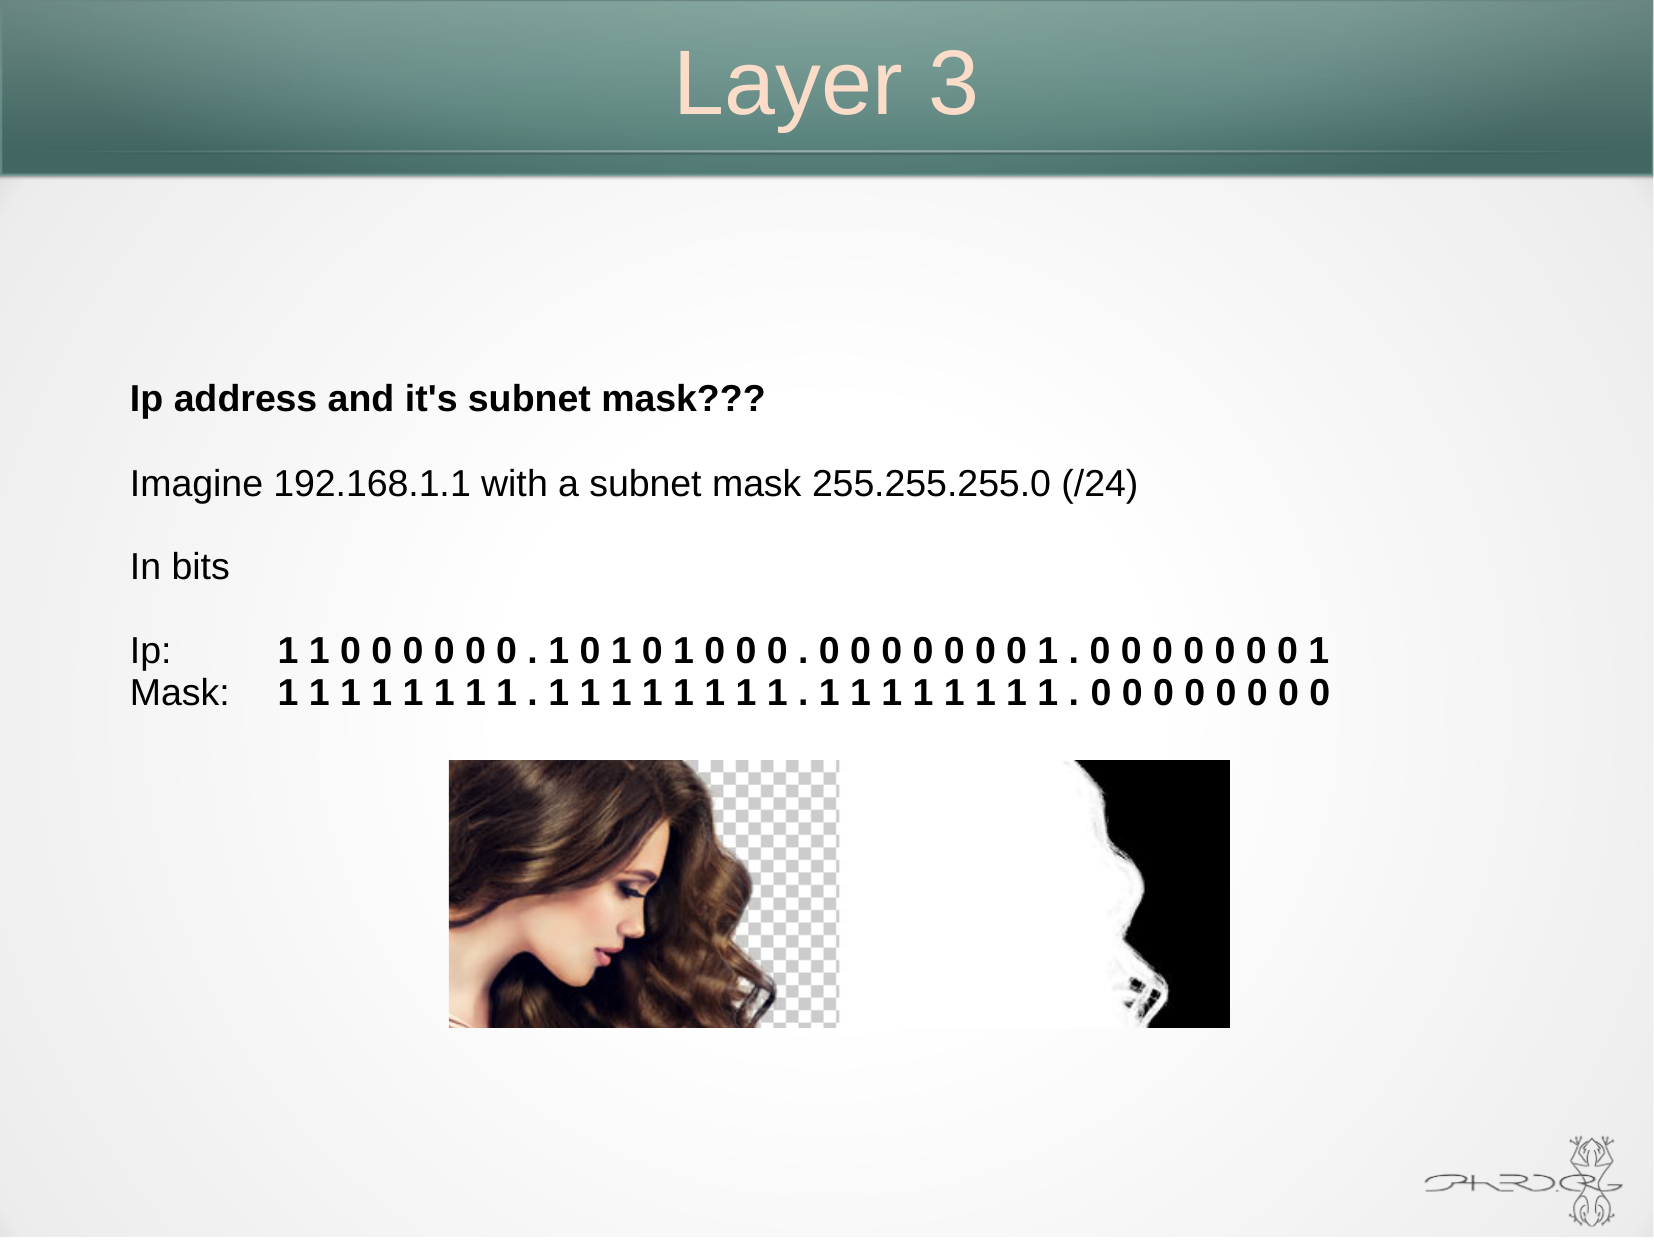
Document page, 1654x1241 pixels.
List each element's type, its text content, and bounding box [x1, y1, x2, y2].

title [82, 11, 1571, 154]
text_box Ip address and it's subnet mask??? Imagine 192.168.1.1 with a subnet mask 255.255.255.0 (/24) In bits Ip: 1 1 0 0 0 0 0 0 . 1 0 1 0 1 0 0 0 . 0 0 0 0 0 0 0 1 . 0 0 0 0 0 0 0 1 Mask: 1 1 1 1 1 1 1 1 . 1 1 1 1 1 1 1 1 . 1 1 1 1 1 1 1 1 . 0 0 0 0 0 0 0 0 [129, 377, 1512, 824]
picture [0, 0, 1654, 1237]
